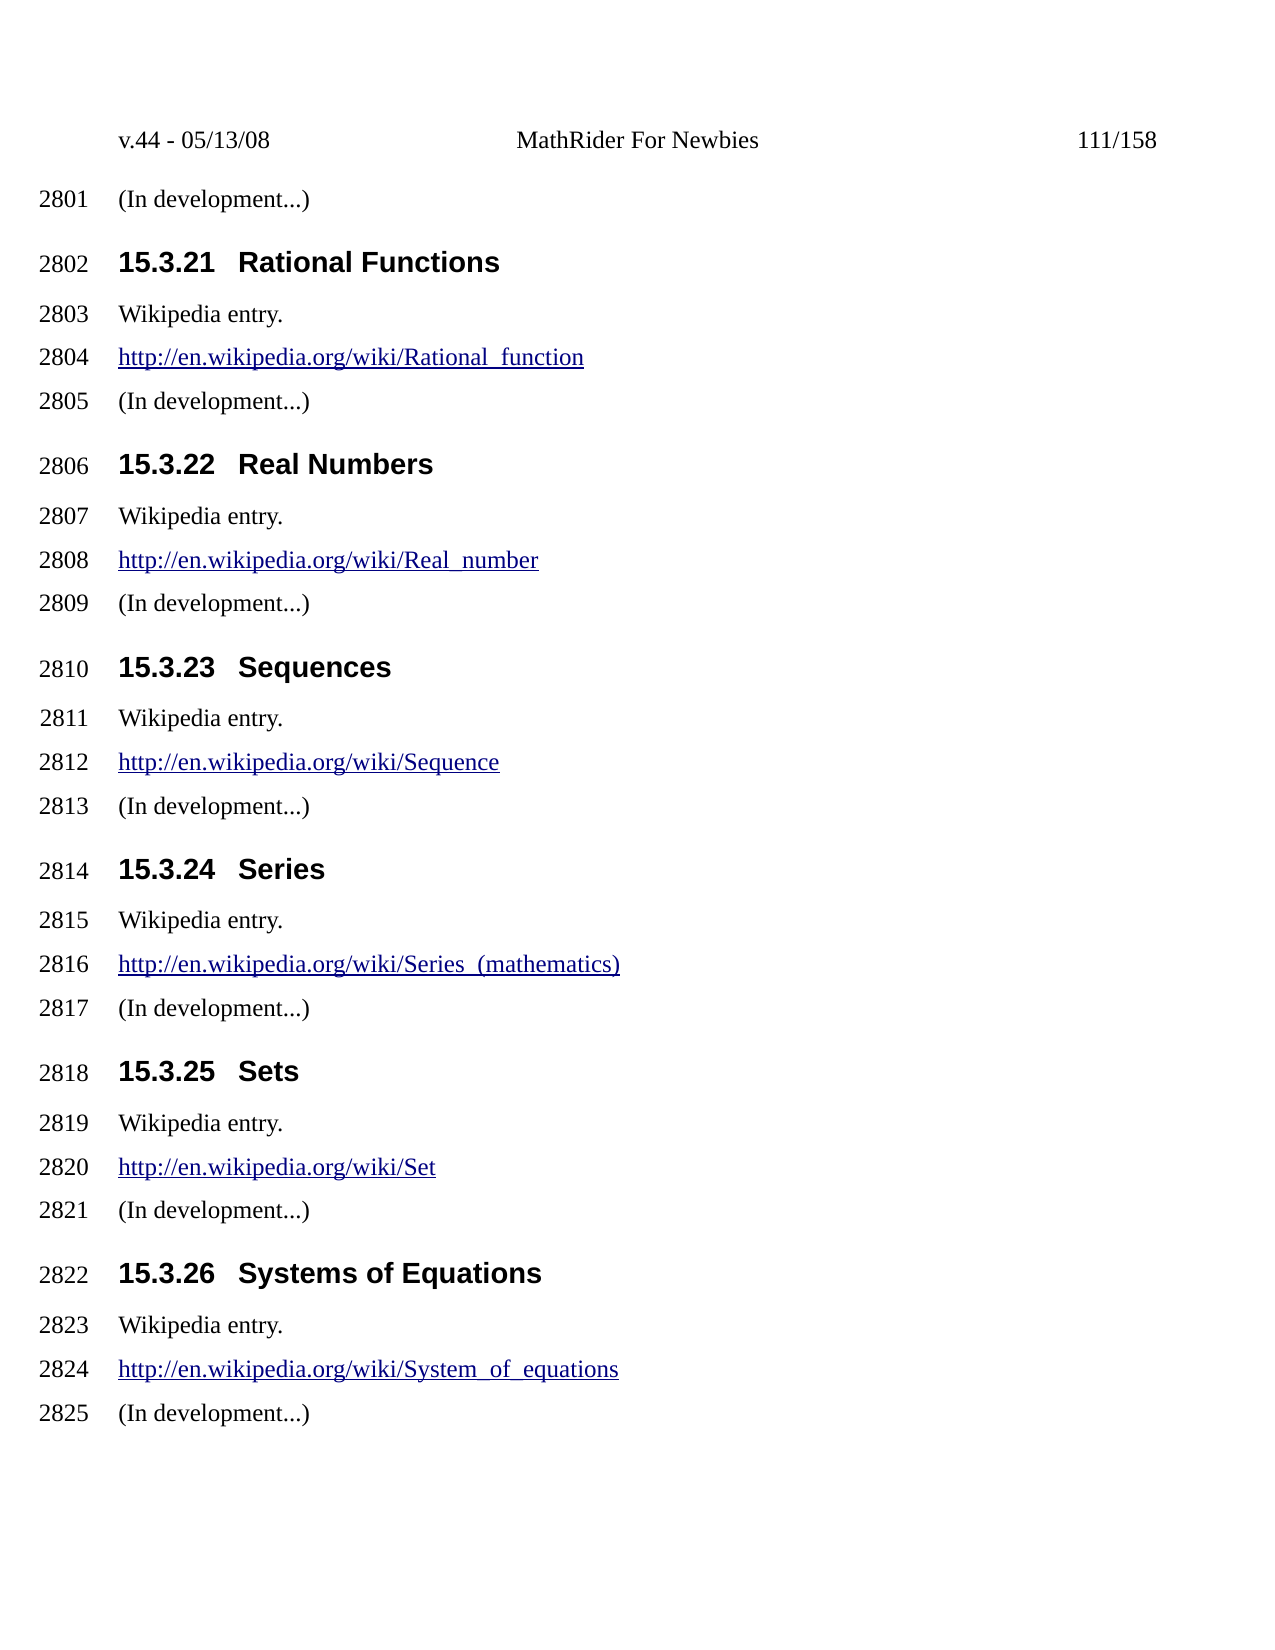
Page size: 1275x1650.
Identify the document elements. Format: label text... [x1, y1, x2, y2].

text Wikipedia entry. [118, 299, 1157, 327]
text (In development...) [118, 791, 1157, 819]
subtitle Rational Functions [118, 245, 1157, 279]
text Wikipedia entry. [118, 703, 1157, 732]
text http://en.wikipedia.org/wiki/Rational_function [118, 342, 1157, 371]
text http://en.wikipedia.org/wiki/Set [118, 1152, 1157, 1180]
text http://en.wikipedia.org/wiki/Real_number [118, 545, 1157, 573]
text http://en.wikipedia.org/wiki/System_of_equations [118, 1354, 1157, 1383]
subtitle Real Numbers [118, 447, 1157, 481]
subtitle Series [118, 852, 1157, 886]
text (In development...) [118, 993, 1157, 1022]
subtitle Systems of Equations [118, 1257, 1157, 1290]
text Wikipedia entry. [118, 501, 1157, 530]
text Wikipedia entry. [118, 906, 1157, 934]
text (In development...) [118, 1195, 1157, 1224]
text http://en.wikipedia.org/wiki/Sequence [118, 747, 1157, 776]
text (In development...) [118, 588, 1157, 617]
text (In development...) [118, 386, 1157, 415]
text Wikipedia entry. [118, 1310, 1157, 1339]
text (In development...) [118, 184, 1157, 213]
subtitle Sequences [118, 650, 1157, 683]
text (In development...) [118, 1398, 1157, 1426]
subtitle Sets [118, 1054, 1157, 1088]
text http://en.wikipedia.org/wiki/Series_(mathematics) [118, 949, 1157, 978]
text Wikipedia entry. [118, 1108, 1157, 1137]
